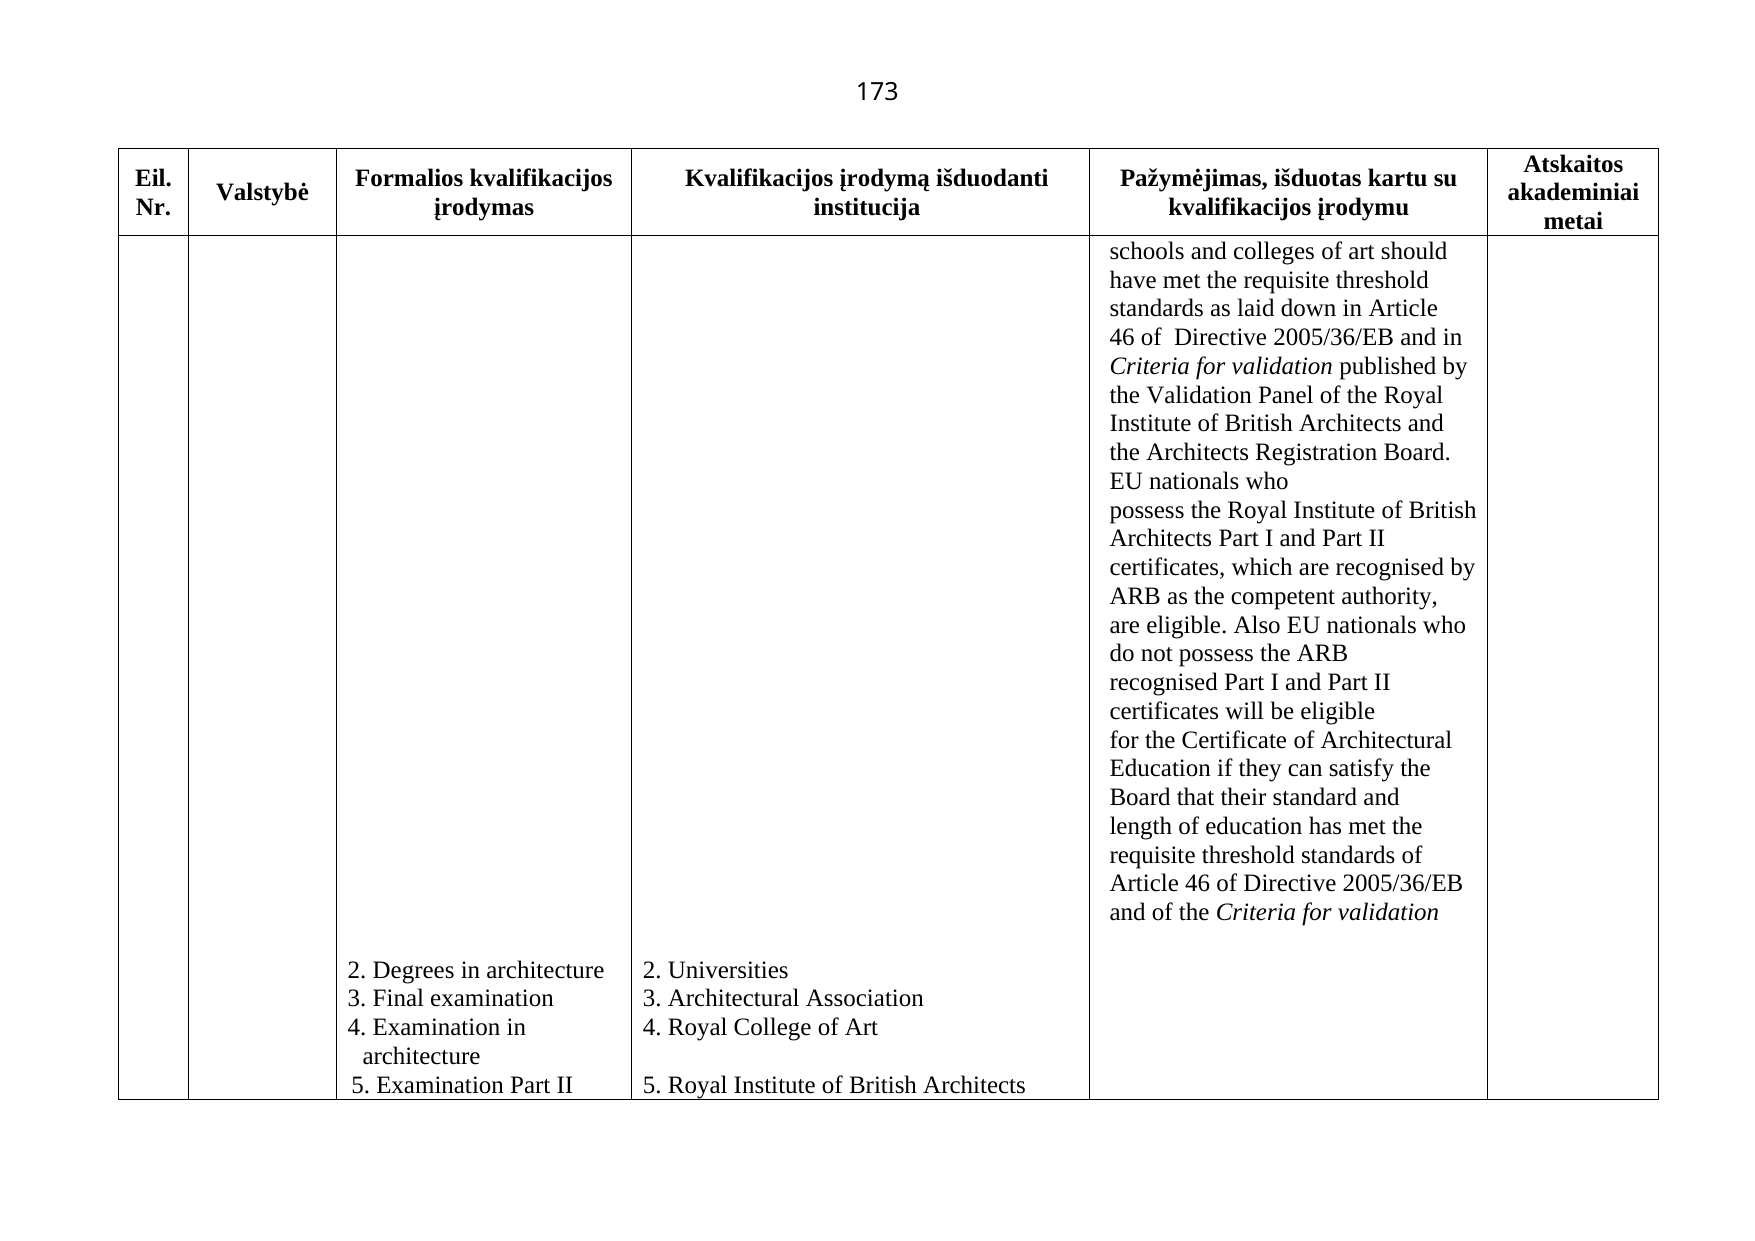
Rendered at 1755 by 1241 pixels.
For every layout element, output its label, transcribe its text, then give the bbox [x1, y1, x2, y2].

table_header Kvalifikacijos įrodymą išduodanti institucija [632, 149, 1089, 235]
table_header Pažymėjimas, išduotas kartu su kvalifikacijos įrodymu [1090, 149, 1487, 235]
table_cell [1488, 236, 1658, 1098]
table_cell 2. Universities 3. Architectural Association 4. Royal College of Art 5. Royal Institute of British Architects [632, 236, 1089, 1098]
table_header Eil. Nr. [119, 149, 188, 235]
table_header Atskaitos akademiniai metai [1488, 149, 1658, 235]
table_cell 2. Degrees in architecture 3. Final examination 4. Examination in architecture 5. Examination Part II [337, 236, 631, 1098]
table_header Formalios kvalifikacijos įrodymas [337, 149, 631, 235]
table_cell schools and colleges of art should have met the requisite threshold standards as laid down in Article 46 of Directive 2005/36/EB and in Criteria for validation published by the Validation Panel of the Royal Institute of British Architects and the Architects Registration Board. EU nationals who possess the Royal Institute of British Architects Part I and Part II certificates, which are recognised by ARB as the competent authority, are eligible. Also EU nationals who do not possess the ARB recognised Part I and Part II certificates will be eligible for the Certificate of Architectural Education if they can satisfy the Board that their standard and length of education has met the requisite threshold standards of Article 46 of Directive 2005/36/EB and of the Criteria for validation [1090, 236, 1487, 1098]
table_header Valstybė [189, 149, 336, 235]
table_cell [119, 236, 188, 1098]
table_cell [189, 236, 336, 1098]
